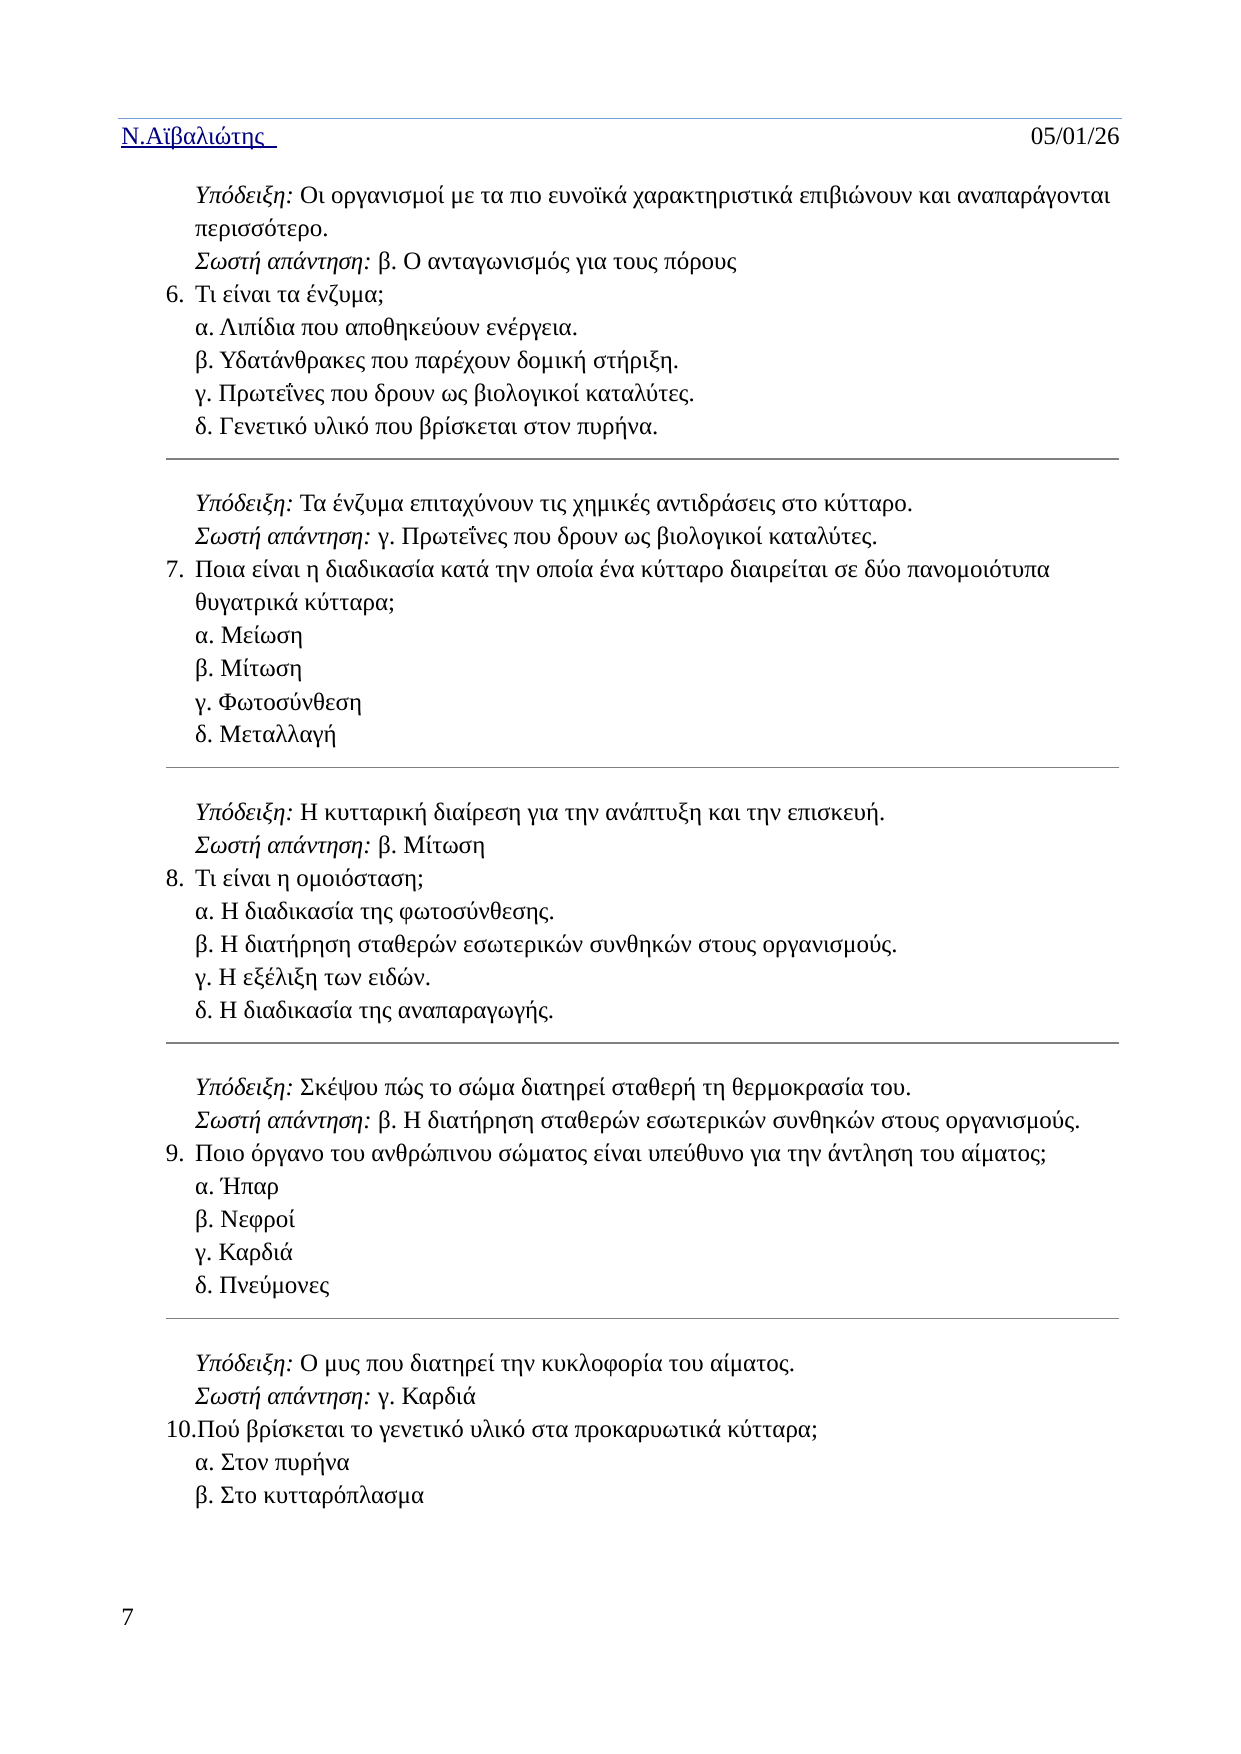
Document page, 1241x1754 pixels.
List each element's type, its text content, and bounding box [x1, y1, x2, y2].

list Τι είναι τα ένζυμα; α. Λιπίδια που αποθηκεύουν ενέργεια. β. Υδατάνθρακες που παρέχουν δομική στήριξη. γ. Πρωτεΐνες που δρουν ως βιολογικοί καταλύτες. δ. Γενετικό υλικό που βρίσκεται στον πυρήνα. [166, 279, 1119, 440]
list Υπόδειξη: Η κυτταρική διαίρεση για την ανάπτυξη και την επισκευή. Σωστή απάντηση: β. Μίτωση [166, 797, 1119, 859]
list Τι είναι η ομοιόσταση; α. Η διαδικασία της φωτοσύνθεσης. β. Η διατήρηση σταθερών εσωτερικών συνθηκών στους οργανισμούς. γ. Η εξέλιξη των ειδών. δ. Η διαδικασία της αναπαραγωγής. [166, 863, 1119, 1024]
list Υπόδειξη: Τα ένζυμα επιταχύνουν τις χημικές αντιδράσεις στο κύτταρο. Σωστή απάντηση: γ. Πρωτεΐνες που δρουν ως βιολογικοί καταλύτες. [166, 488, 1119, 550]
list Υπόδειξη: Ο μυς που διατηρεί την κυκλοφορία του αίματος. Σωστή απάντηση: γ. Καρδιά [166, 1348, 1119, 1409]
list Ποια είναι η διαδικασία κατά την οποία ένα κύτταρο διαιρείται σε δύο πανομοιότυπα θυγατρικά κύτταρα; α. Μείωση β. Μίτωση γ. Φωτοσύνθεση δ. Μεταλλαγή [166, 554, 1119, 748]
list Υπόδειξη: Σκέψου πώς το σώμα διατηρεί σταθερή τη θερμοκρασία του. Σωστή απάντηση: β. Η διατήρηση σταθερών εσωτερικών συνθηκών στους οργανισμούς. [166, 1072, 1119, 1134]
list Ποιο όργανο του ανθρώπινου σώματος είναι υπεύθυνο για την άντληση του αίματος; α. Ήπαρ β. Νεφροί γ. Καρδιά δ. Πνεύμονες [166, 1138, 1119, 1299]
list Υπόδειξη: Οι οργανισμοί με τα πιο ευνοϊκά χαρακτηριστικά επιβιώνουν και αναπαράγονται περισσότερο. Σωστή απάντηση: β. Ο ανταγωνισμός για τους πόρους [166, 180, 1119, 275]
list Πού βρίσκεται το γενετικό υλικό στα προκαρυωτικά κύτταρα; α. Στον πυρήνα β. Στο κυτταρόπλασμα [166, 1414, 1119, 1508]
